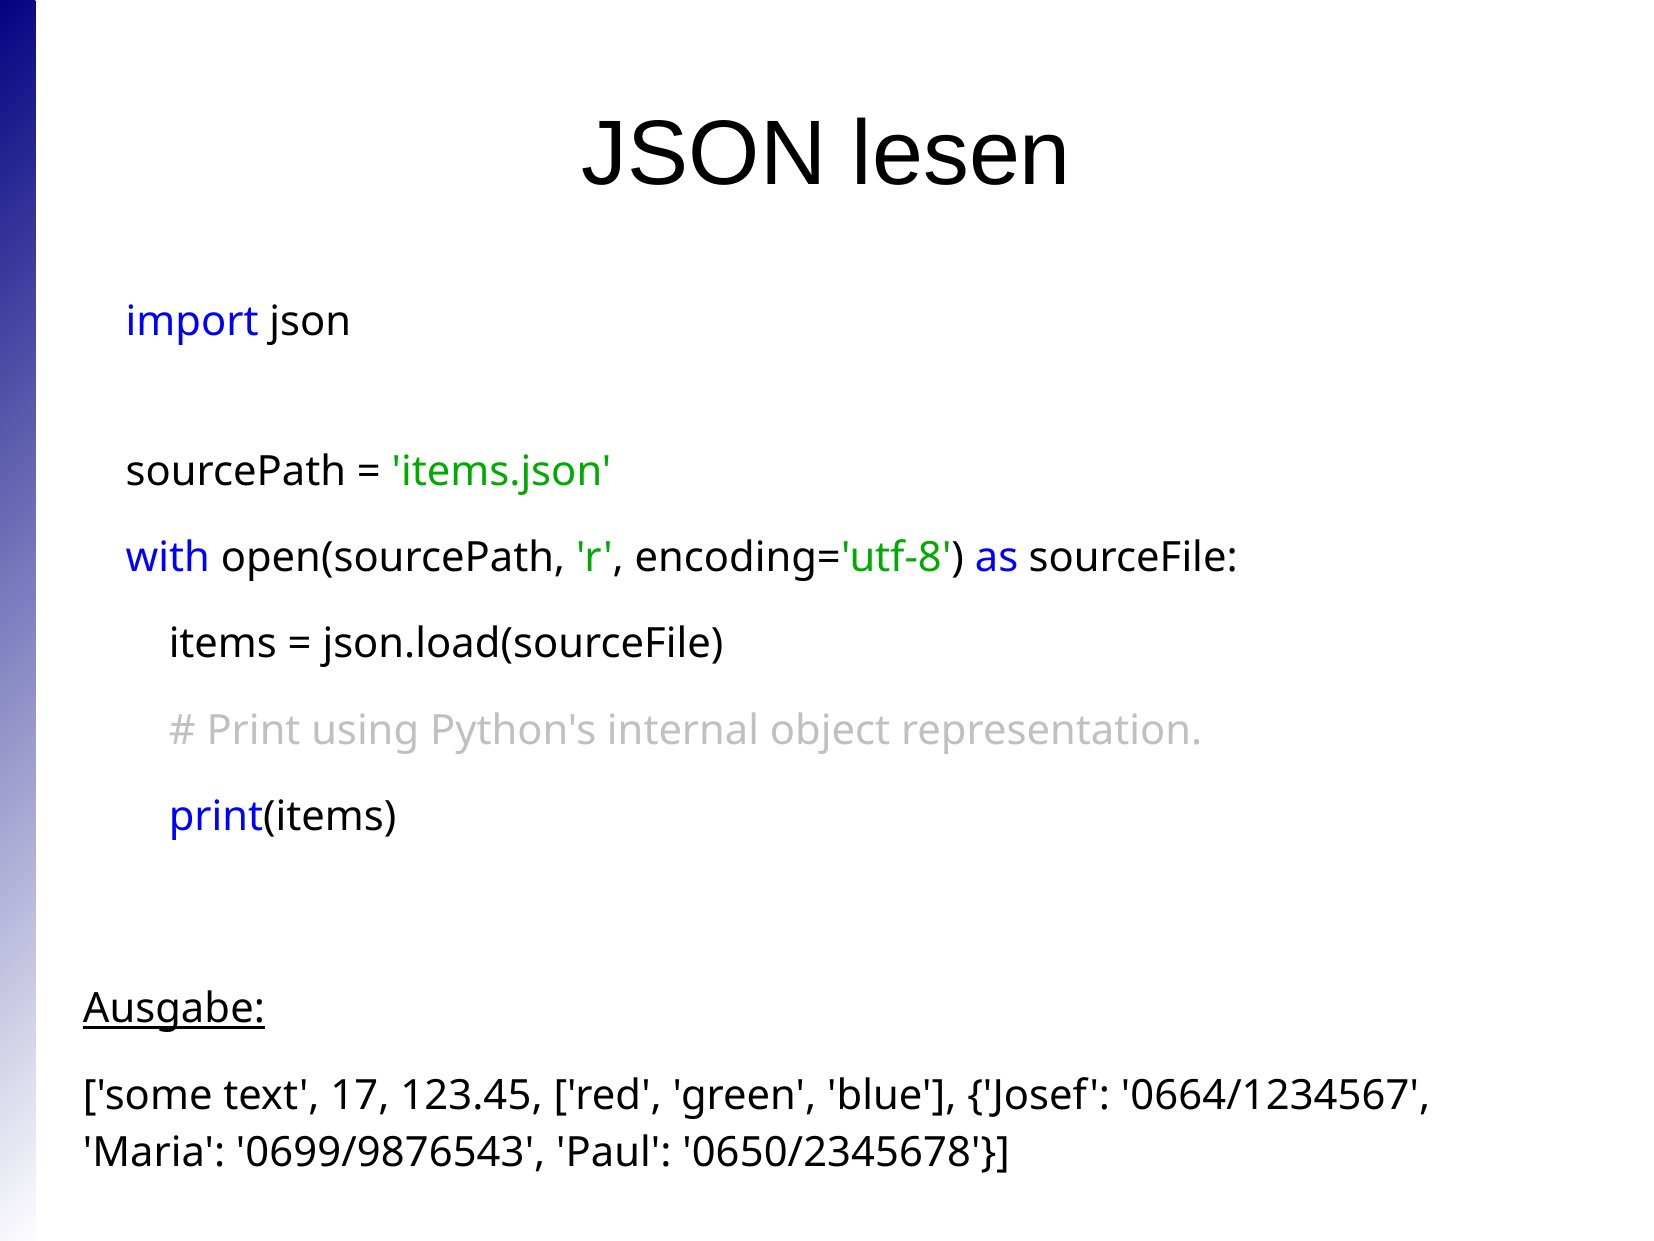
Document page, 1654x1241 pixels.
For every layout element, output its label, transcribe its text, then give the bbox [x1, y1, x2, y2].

list Ausgabe: ['some text', 17, 123.45, ['red', 'green', 'blue'], {'Josef': '0664/1234567', 'Maria': '0699/9876543', 'Paul': '0650/2345678'}] [82, 897, 1572, 1182]
list import json sourcePath = 'items.json' with open(sourcePath, 'r', encoding='utf-8') as sourceFile: items = json.load(sourceFile) # Print using Python's internal object representation. print(items) [82, 290, 1571, 897]
title JSON lesen [82, 49, 1571, 257]
